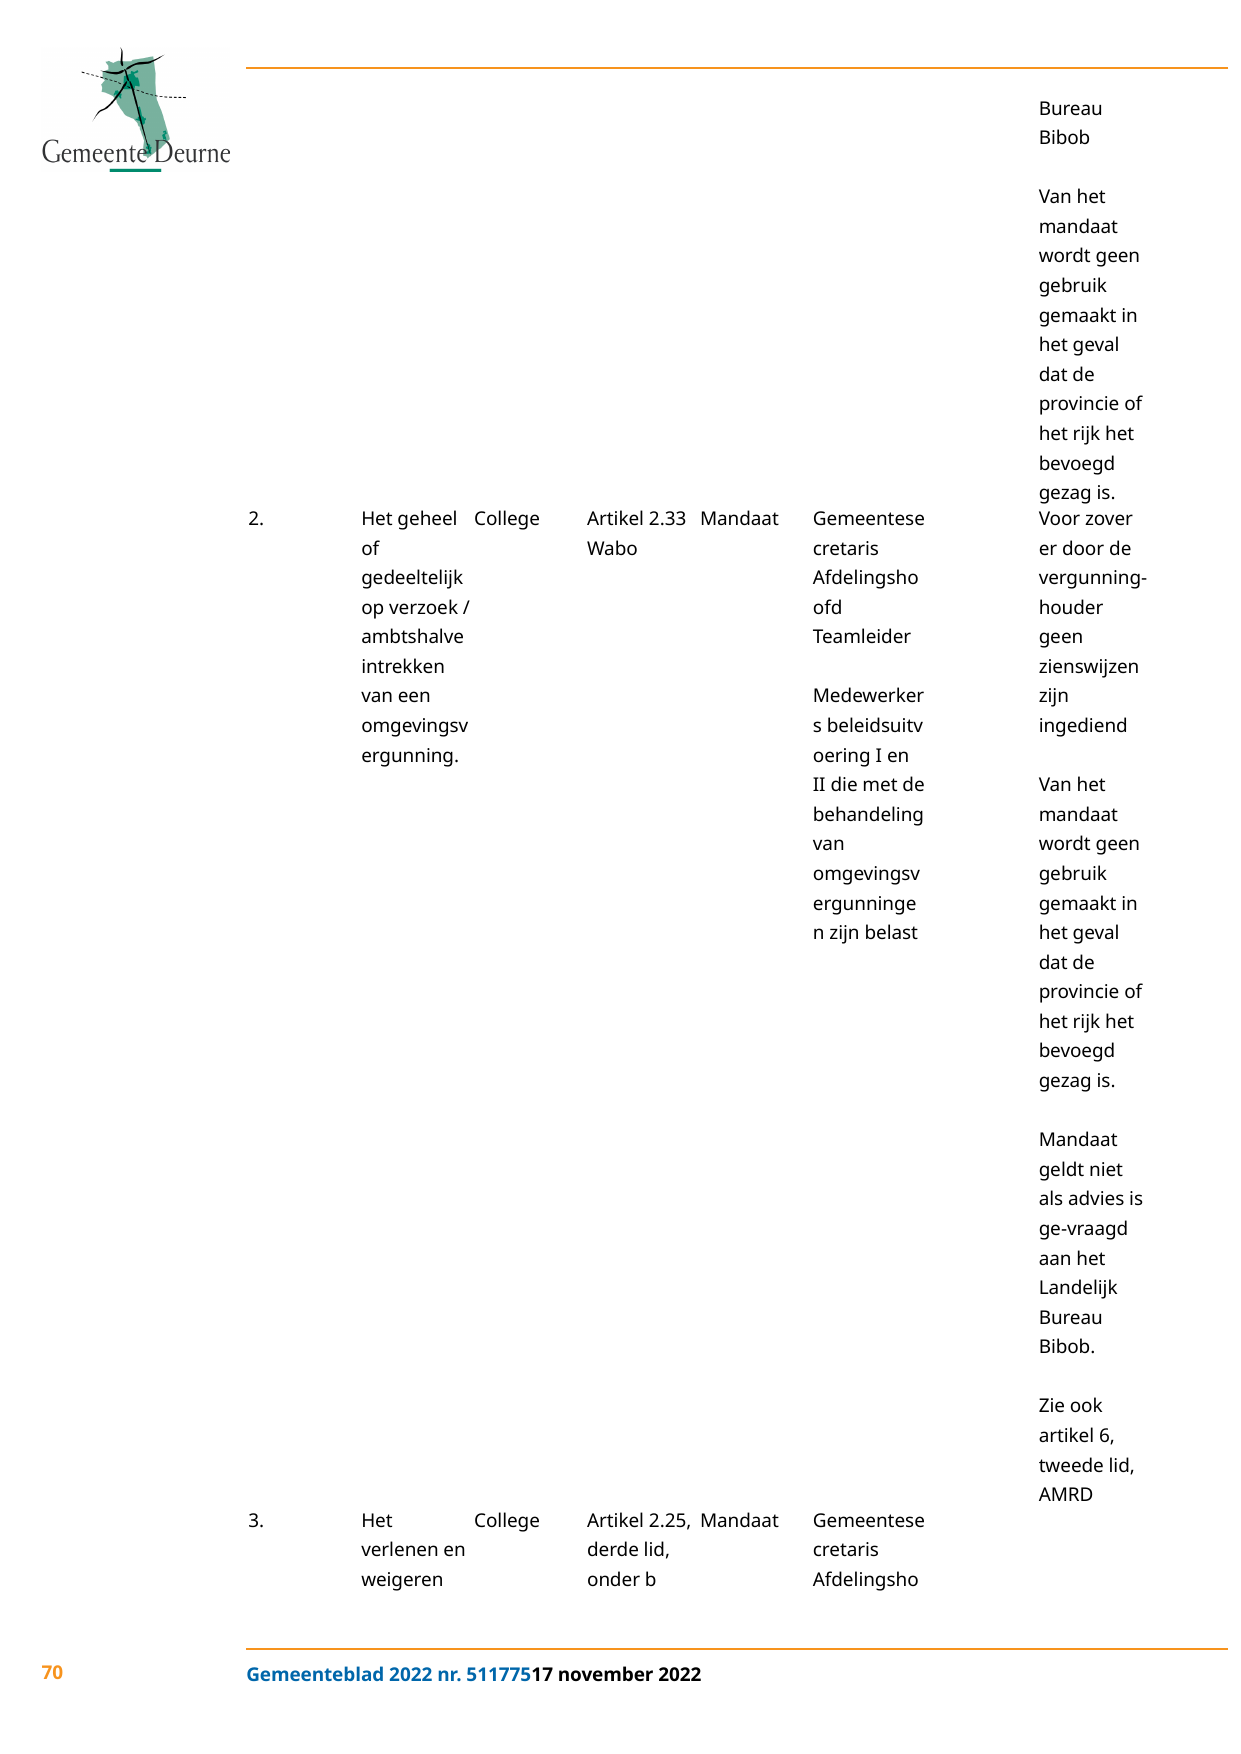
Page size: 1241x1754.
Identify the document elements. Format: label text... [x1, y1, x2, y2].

table_cell [813, 95, 926, 505]
table_cell Gemeentesecretaris Afdelingsho [813, 1507, 926, 1592]
table_cell Artikel 2.33 Wabo [587, 505, 700, 1507]
table_cell [474, 95, 587, 505]
table_cell Bureau Bibob Van het mandaat wordt geen gebruik gemaakt in het geval dat de provincie of het rijk het bevoegd gezag is. [1039, 95, 1152, 505]
table_cell College [474, 1507, 587, 1592]
table_cell [1039, 1507, 1152, 1592]
table_cell Mandaat [700, 505, 813, 1507]
table_cell Voor zover er door de vergunning-houder geen zienswijzen zijn ingediend Van het mandaat wordt geen gebruik gemaakt in het geval dat de provincie of het rijk het bevoegd gezag is. Mandaat geldt niet als advies is ge-vraagd aan het Landelijk Bureau Bibob. Zie ook artikel 6, tweede lid, AMRD [1039, 505, 1152, 1507]
table_cell [248, 95, 361, 505]
table_cell [361, 95, 474, 505]
table_cell Artikel 2.25, derde lid, onder b [587, 1507, 700, 1592]
table_cell Mandaat [700, 1507, 813, 1592]
table_cell College [474, 505, 587, 1507]
table_cell [926, 1507, 1038, 1592]
table_cell 3. [248, 1507, 361, 1592]
table_cell [926, 95, 1038, 505]
table_cell Het geheel of gedeeltelijk op verzoek / ambtshalve intrekken van een omgevingsvergunning. [361, 505, 474, 1507]
picture [41, 47, 231, 172]
table_cell [700, 95, 813, 505]
table_cell Gemeentesecretaris Afdelingshoofd Teamleider Medewerkers beleidsuitvoering I en II die met de behandeling van omgevingsvergunningen zijn belast [813, 505, 926, 1507]
table_cell [926, 505, 1038, 1507]
table_cell 2. [248, 505, 361, 1507]
table_cell [587, 95, 700, 505]
table_cell Het verlenen en weigeren [361, 1507, 474, 1592]
